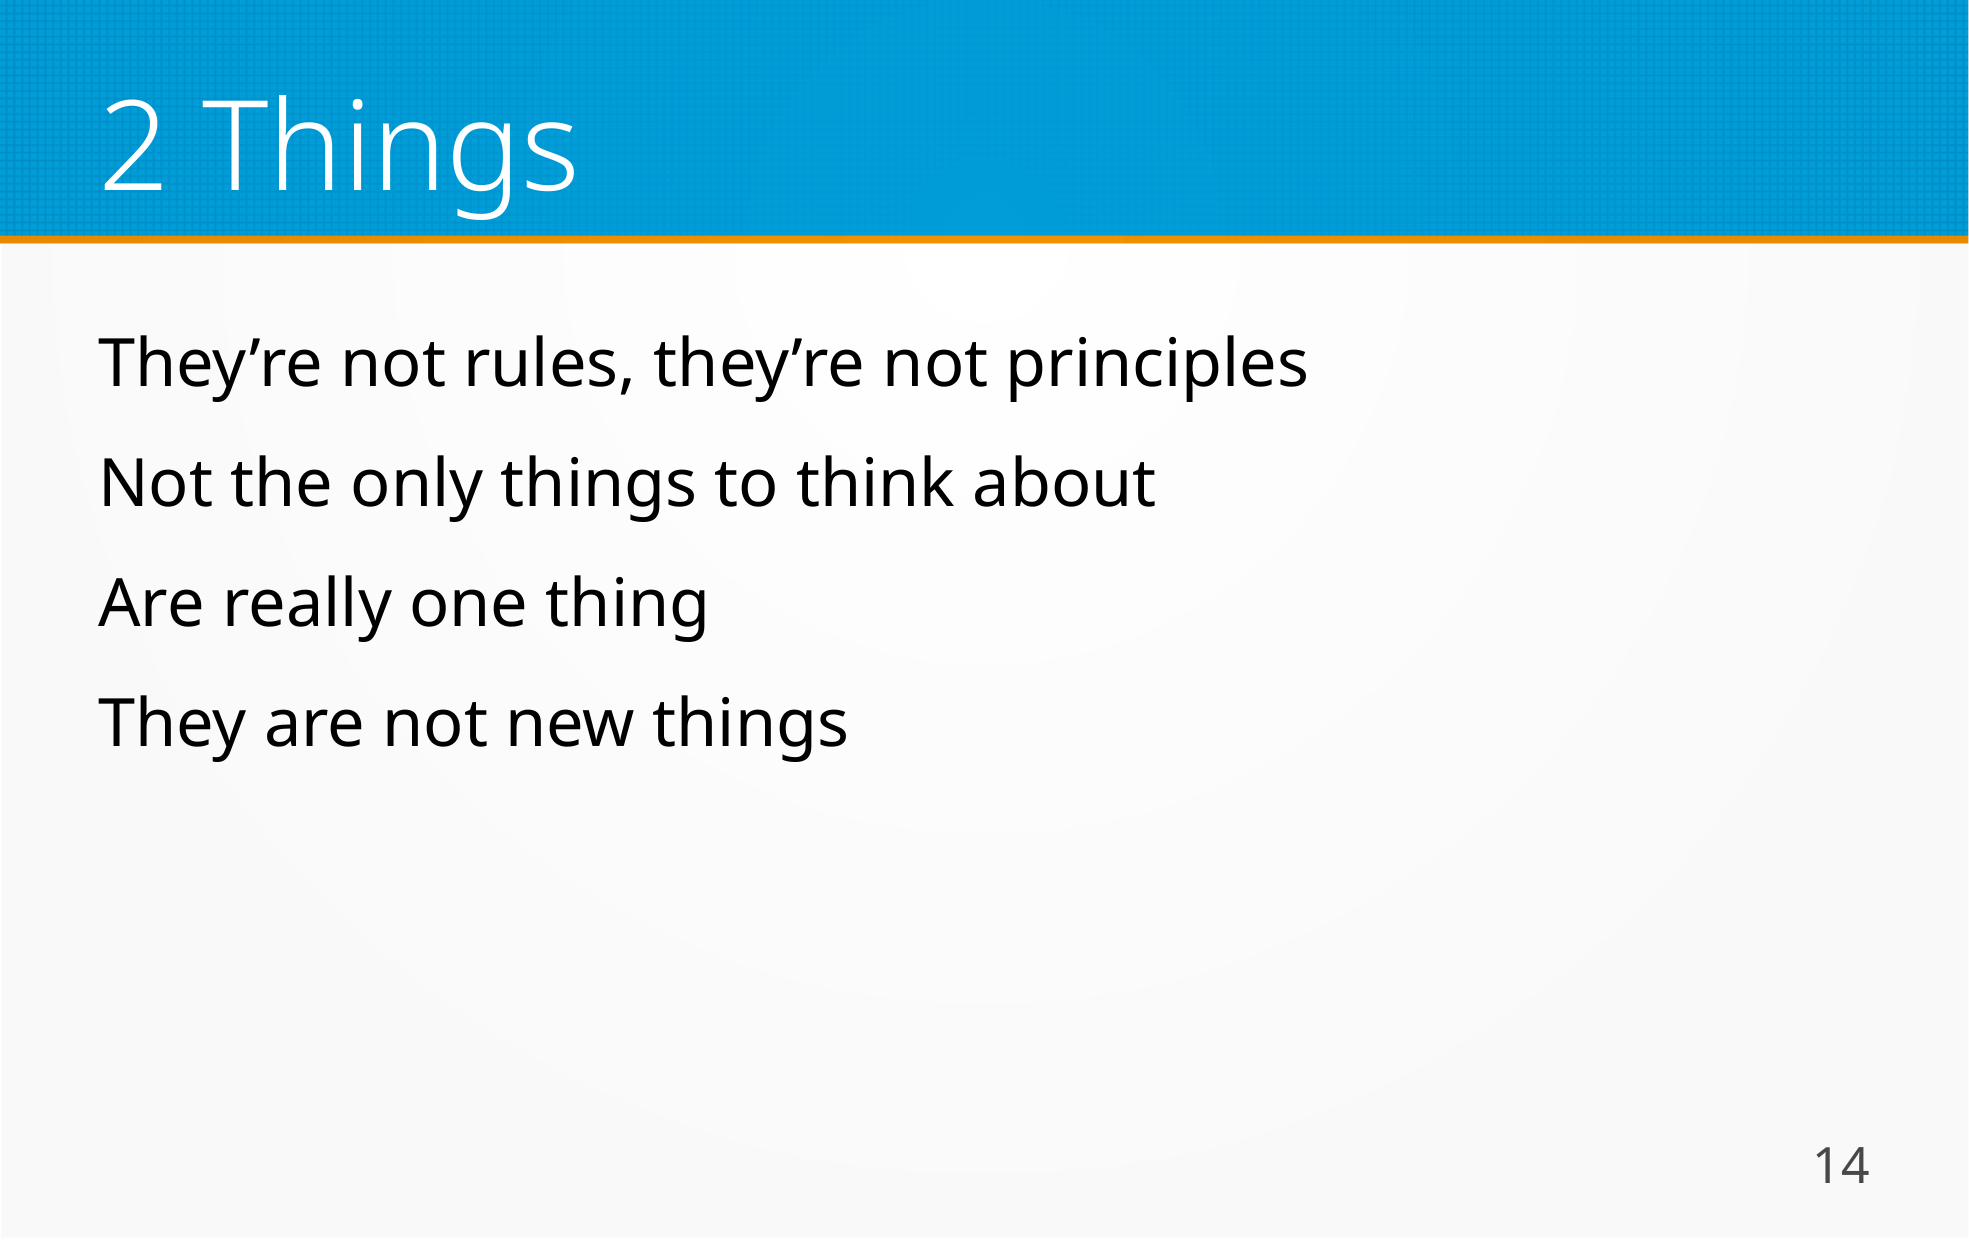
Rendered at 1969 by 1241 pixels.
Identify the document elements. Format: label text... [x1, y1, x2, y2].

title 2 Things [98, 19, 1870, 227]
list They’re not rules, they’re not principles Not the only things to think about Are really one thing They are not new things [98, 315, 1861, 1081]
picture [0, 236, 1969, 1241]
